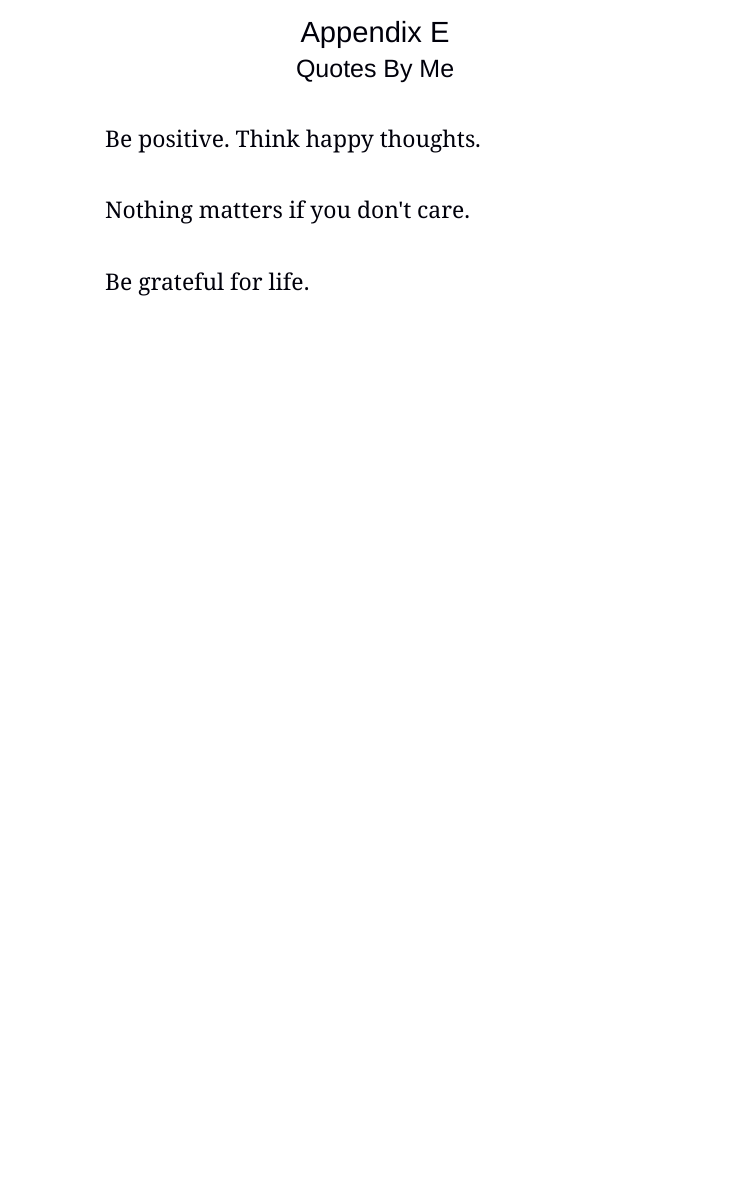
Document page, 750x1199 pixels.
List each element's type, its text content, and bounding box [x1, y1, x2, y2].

text Appendix E [105, 15, 645, 48]
text Nothing matters if you don't care. [105, 194, 645, 226]
text Quotes By Me [105, 53, 645, 82]
text Be positive. Think happy thoughts. [105, 122, 645, 154]
text Be grateful for life. [105, 266, 645, 297]
